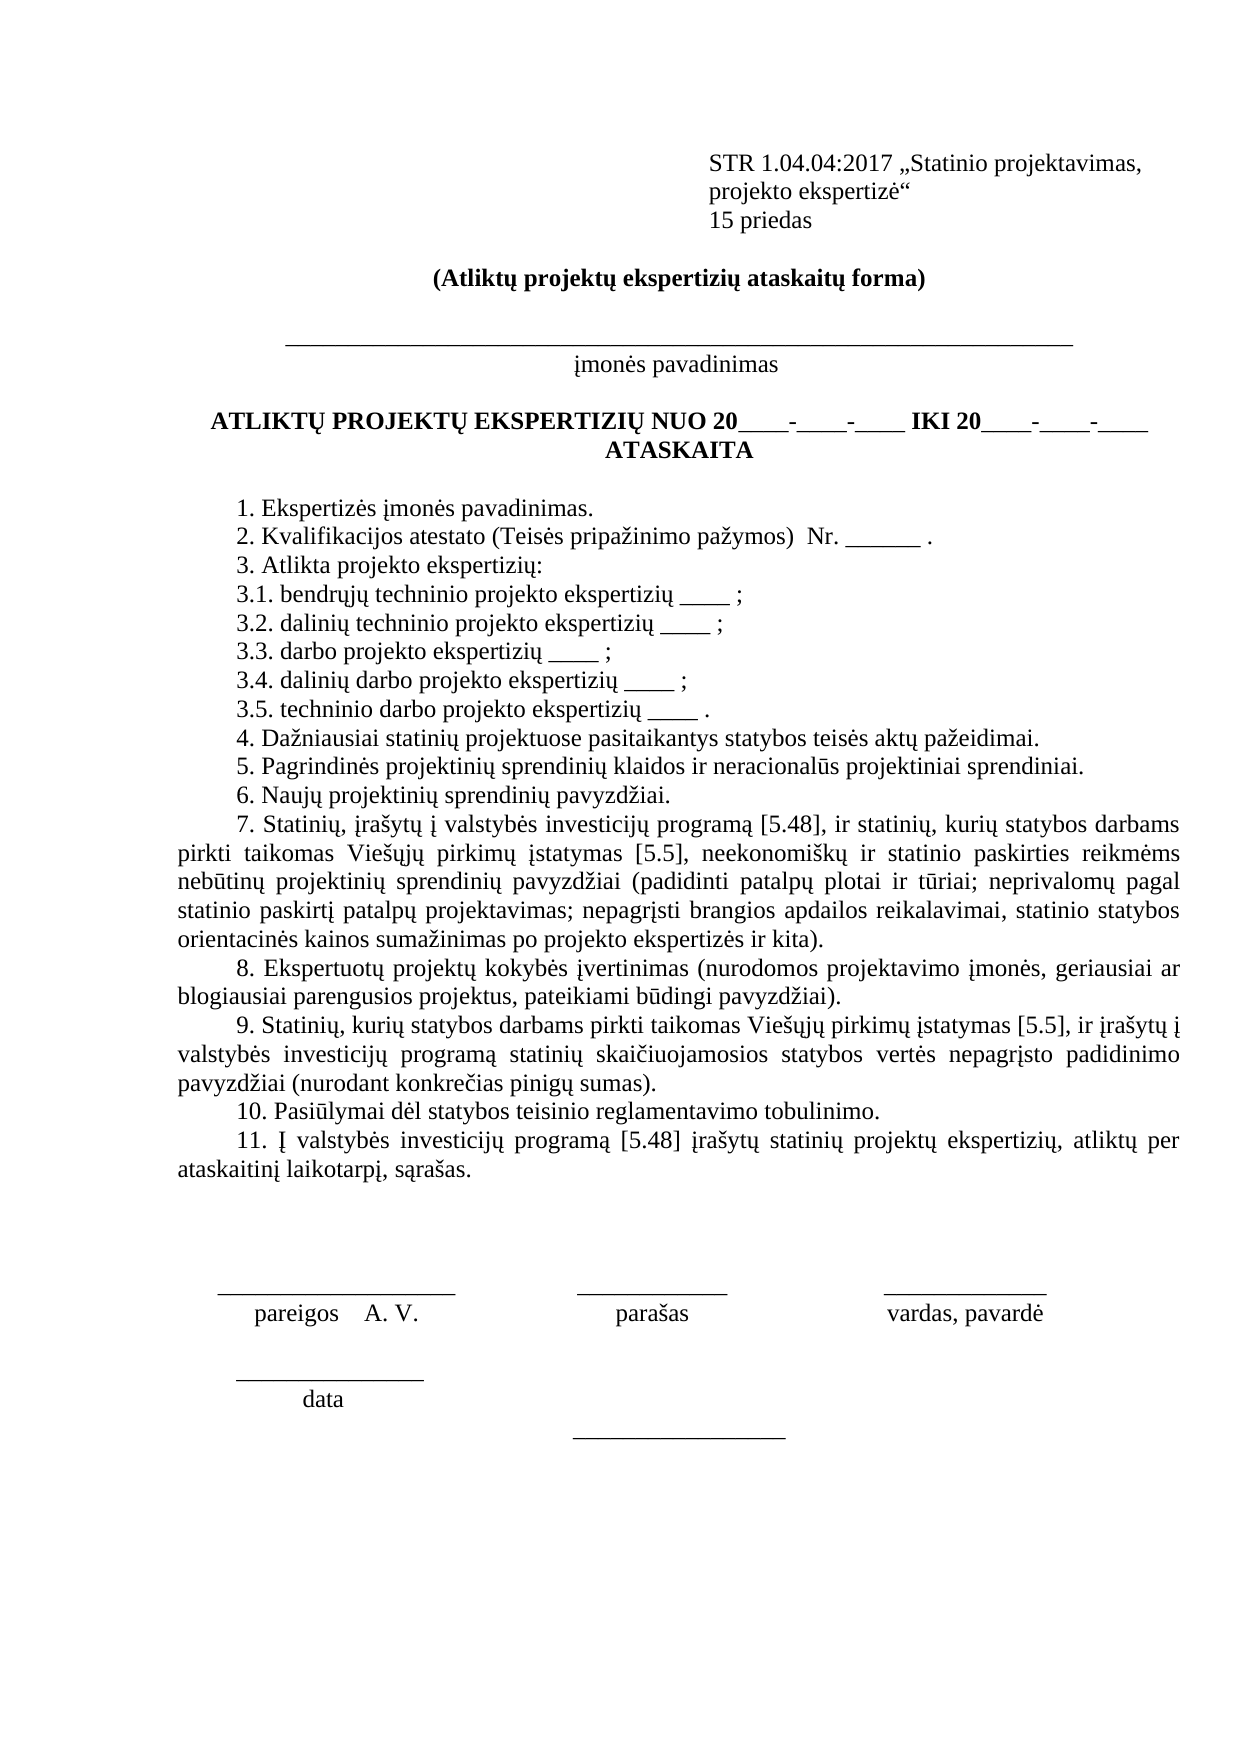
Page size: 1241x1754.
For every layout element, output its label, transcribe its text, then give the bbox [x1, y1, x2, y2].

text _______________ [177, 1355, 1181, 1384]
text data [177, 1384, 1181, 1413]
text 5. Pagrindinės projektinių sprendinių klaidos ir neracionalūs projektiniai sprendiniai. [177, 751, 1181, 780]
text projekto ekspertizė“ [472, 176, 1181, 205]
table_header _____________ vardas, pavardė [809, 1269, 1122, 1326]
text 10. Pasiūlymai dėl statybos teisinio reglamentavimo tobulinimo. [177, 1096, 1181, 1125]
text 6. Naujų projektinių sprendinių pavyzdžiai. [177, 780, 1181, 809]
text 15 priedas [472, 205, 1181, 234]
text 8. Ekspertuotų projektų kokybės įvertinimas (nurodomos projektavimo įmonės, geriausiai ar blogiausiai parengusios projektus, pateikiami būdingi pavyzdžiai). [177, 953, 1181, 1010]
text įmonės pavadinimas [177, 349, 1181, 378]
text 4. Dažniausiai statinių projektuose pasitaikantys statybos teisės aktų pažeidimai. [177, 723, 1181, 751]
text 2. Kvalifikacijos atestato (Teisės pripažinimo pažymos) Nr. ______ . [177, 521, 1181, 550]
text 3. Atlikta projekto ekspertizių: [177, 550, 1181, 579]
text 3.4. dalinių darbo projekto ekspertizių ____ ; [177, 665, 1181, 694]
text 11. Į valstybės investicijų programą [5.48] įrašytų statinių projektų ekspertizių, atliktų per ataskaitinį laikotarpį, sąrašas. [177, 1125, 1181, 1183]
text 3.2. dalinių techninio projekto ekspertizių ____ ; [177, 608, 1181, 636]
text 3.5. techninio darbo projekto ekspertizių ____ . [177, 694, 1181, 723]
text 1. Ekspertizės įmonės pavadinimas. [177, 493, 1181, 521]
text _______________________________________________________________ [177, 320, 1181, 349]
text _________________ [177, 1413, 1181, 1441]
table_header ____________ parašas [496, 1269, 808, 1326]
text 3.3. darbo projekto ekspertizių ____ ; [177, 636, 1181, 665]
text STR 1.04.04:2017 „Statinio projektavimas, [472, 148, 1181, 176]
text 9. Statinių, kurių statybos darbams pirkti taikomas Viešųjų pirkimų įstatymas [5.5], ir įrašytų į valstybės investicijų programą statinių skaičiuojamosios statybos vertės nepagrįsto padidinimo pavyzdžiai (nurodant konkrečias pinigų sumas). [177, 1010, 1181, 1096]
text 3.1. bendrųjų techninio projekto ekspertizių ____ ; [177, 579, 1181, 608]
table_header ___________________ pareigos A. V. [177, 1269, 496, 1326]
text 7. Statinių, įrašytų į valstybės investicijų programą [5.48], ir statinių, kurių statybos darbams pirkti taikomas Viešųjų pirkimų įstatymas [5.5], neekonomiškų ir statinio paskirties reikmėms nebūtinų projektinių sprendinių pavyzdžiai (padidinti patalpų plotai ir tūriai; neprivalomų pagal statinio paskirtį patalpų projektavimas; nepagrįsti brangios apdailos reikalavimai, statinio statybos orientacinės kainos sumažinimas po projekto ekspertizės ir kita). [177, 809, 1181, 953]
text (Atliktų projektų ekspertizių ataskaitų forma) [177, 263, 1181, 291]
text Atliktų projektų ekspertizių nuo 20____-____-____ IKI 20____-____-____ ataskaita [177, 406, 1181, 464]
